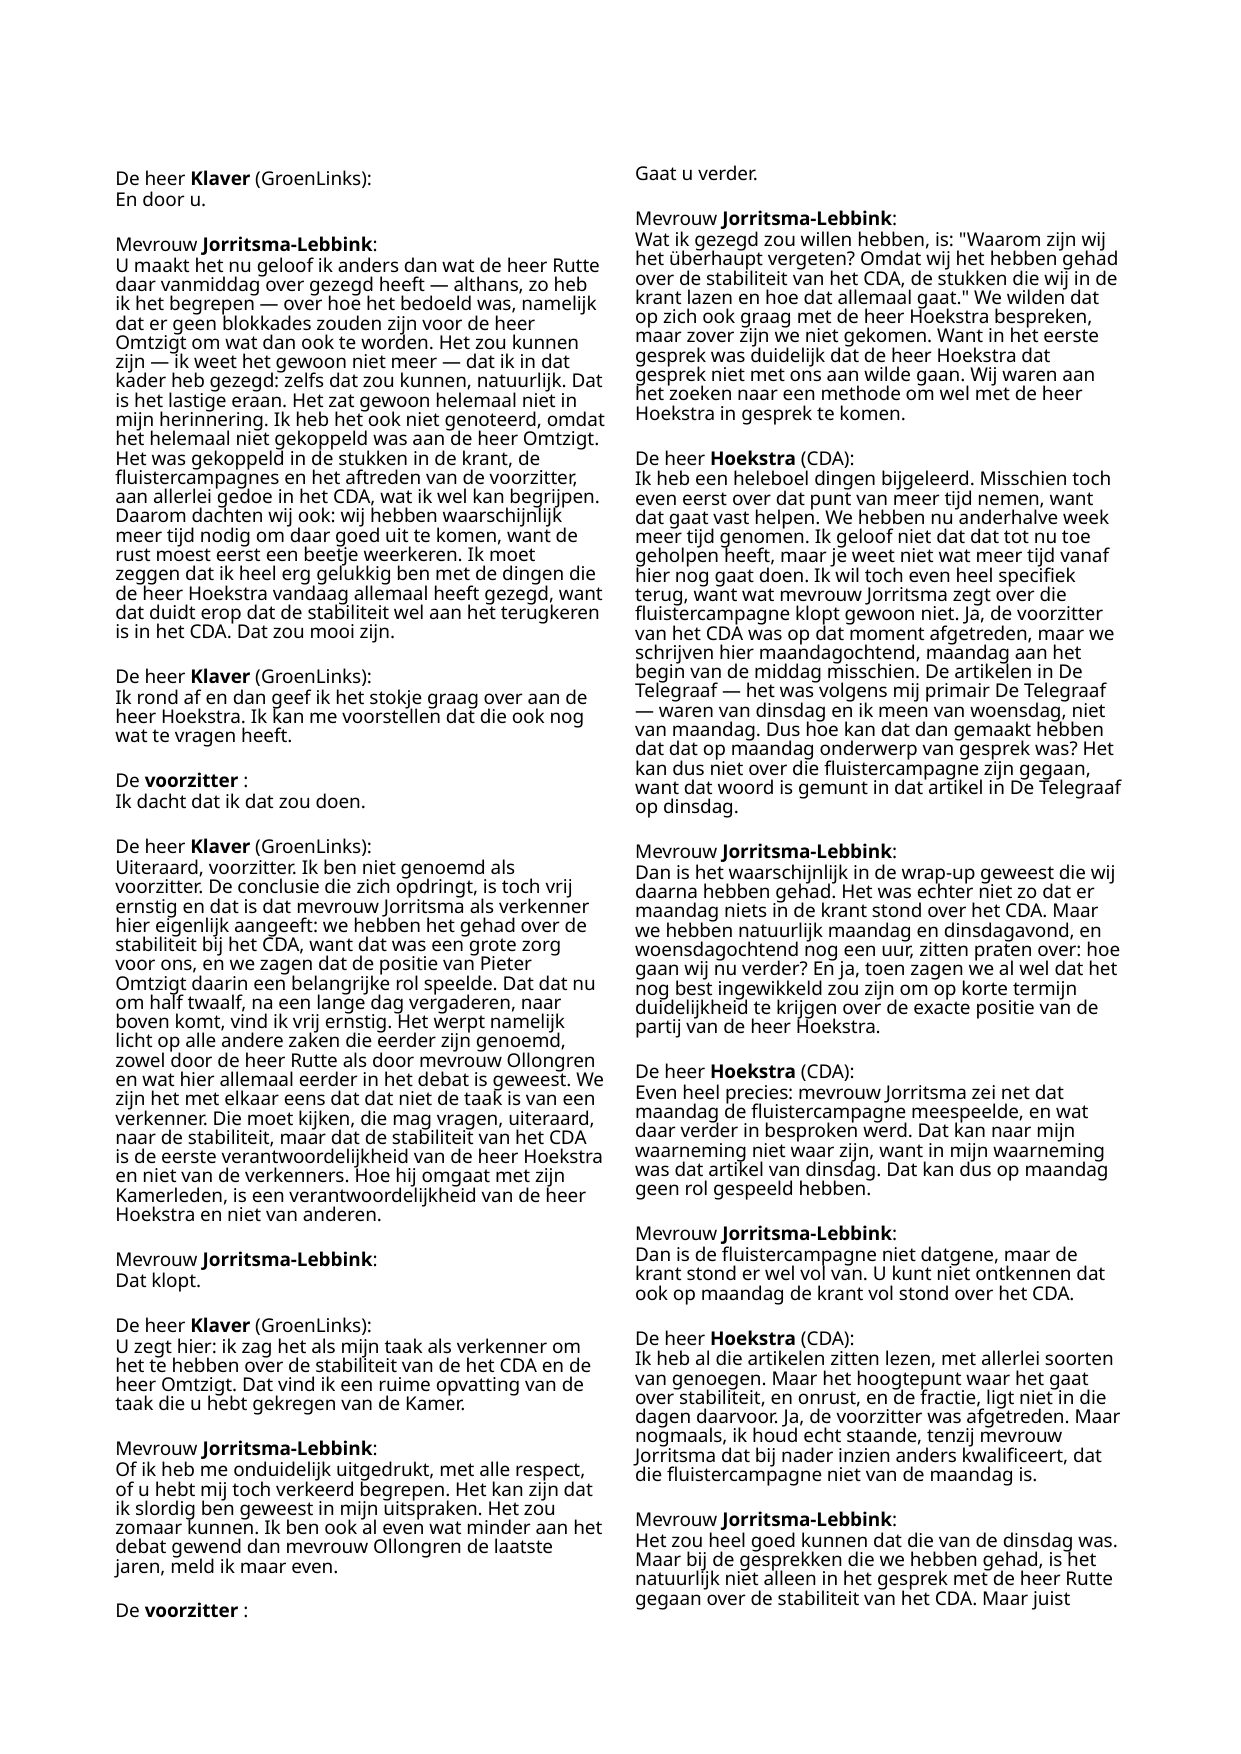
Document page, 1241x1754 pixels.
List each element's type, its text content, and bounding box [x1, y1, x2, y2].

text Wat ik gezegd zou willen hebben, is: "Waarom zijn wij het überhaupt vergeten? Omdat wij het hebben gehad over de stabiliteit van het CDA, de stukken die wij in de krant lazen en hoe dat allemaal gaat." We wilden dat op zich ook graag met de heer Hoekstra bespreken, maar zover zijn we niet gekomen. Want in het eerste gesprek was duidelijk dat de heer Hoekstra dat gesprek niet met ons aan wilde gaan. Wij waren aan het zoeken naar een methode om wel met de heer Hoekstra in gesprek te komen. [635, 231, 1125, 424]
text Dat klopt. [115, 1272, 605, 1291]
text Het zou heel goed kunnen dat die van de dinsdag was. Maar bij de gesprekken die we hebben gehad, is het natuurlijk niet alleen in het gesprek met de heer Rutte gegaan over de stabiliteit van het CDA. Maar juist [635, 1532, 1125, 1609]
text Ik rond af en dan geef ik het stokje graag over aan de heer Hoekstra. Ik kan me voorstellen dat die ook nog wat te vragen heeft. [115, 689, 605, 747]
text De heer Klaver (GroenLinks): [115, 663, 605, 689]
text Dan is de fluistercampagne niet datgene, maar de krant stond er wel vol van. U kunt niet ontkennen dat ook op maandag de krant vol stond over het CDA. [635, 1246, 1125, 1304]
text De voorzitter : [115, 767, 605, 793]
text De heer Hoekstra (CDA): [635, 1325, 1125, 1350]
text Mevrouw Jorritsma-Lebbink: [115, 231, 605, 257]
text Mevrouw Jorritsma-Lebbink: [635, 205, 1125, 231]
text En door u. [115, 191, 605, 210]
text De voorzitter : [115, 1598, 605, 1623]
text U maakt het nu geloof ik anders dan wat de heer Rutte daar vanmiddag over gezegd heeft — althans, zo heb ik het begrepen — over hoe het bedoeld was, namelijk dat er geen blokkades zouden zijn voor de heer Omtzigt om wat dan ook te worden. Het zou kunnen zijn — ik weet het gewoon niet meer — dat ik in dat kader heb gezegd: zelfs dat zou kunnen, natuurlijk. Dat is het lastige eraan. Het zat gewoon helemaal niet in mijn herinnering. Ik heb het ook niet genoteerd, omdat het helemaal niet gekoppeld was aan de heer Omtzigt. Het was gekoppeld in de stukken in de krant, de fluistercampagnes en het aftreden van de voorzitter, aan allerlei gedoe in het CDA, wat ik wel kan begrijpen. Daarom dachten wij ook: wij hebben waarschijnlijk meer tijd nodig om daar goed uit te komen, want de rust moest eerst een beetje weerkeren. Ik moet zeggen dat ik heel erg gelukkig ben met de dingen die de heer Hoekstra vandaag allemaal heeft gezegd, want dat duidt erop dat de stabiliteit wel aan het terugkeren is in het CDA. Dat zou mooi zijn. [115, 257, 605, 642]
text Mevrouw Jorritsma-Lebbink: [115, 1436, 605, 1461]
text Mevrouw Jorritsma-Lebbink: [635, 1506, 1125, 1532]
text De heer Klaver (GroenLinks): [115, 833, 605, 859]
text Mevrouw Jorritsma-Lebbink: [115, 1246, 605, 1272]
text Ik heb een heleboel dingen bijgeleerd. Misschien toch even eerst over dat punt van meer tijd nemen, want dat gaat vast helpen. We hebben nu anderhalve week meer tijd genomen. Ik geloof niet dat dat tot nu toe geholpen heeft, maar je weet niet wat meer tijd vanaf hier nog gaat doen. Ik wil toch even heel specifiek terug, want wat mevrouw Jorritsma zegt over die fluistercampagne klopt gewoon niet. Ja, de voorzitter van het CDA was op dat moment afgetreden, maar we schrijven hier maandagochtend, maandag aan het begin van de middag misschien. De artikelen in De Telegraaf — het was volgens mij primair De Telegraaf — waren van dinsdag en ik meen van woensdag, niet van maandag. Dus hoe kan dat dan gemaakt hebben dat dat op maandag onderwerp van gesprek was? Het kan dus niet over die fluistercampagne zijn gegaan, want dat woord is gemunt in dat artikel in De Telegraaf op dinsdag. [635, 470, 1125, 817]
text Mevrouw Jorritsma-Lebbink: [635, 838, 1125, 864]
text Mevrouw Jorritsma-Lebbink: [635, 1220, 1125, 1246]
text Uiteraard, voorzitter. Ik ben niet genoemd als voorzitter. De conclusie die zich opdringt, is toch vrij ernstig en dat is dat mevrouw Jorritsma als verkenner hier eigenlijk aangeeft: we hebben het gehad over de stabiliteit bij het CDA, want dat was een grote zorg voor ons, en we zagen dat de positie van Pieter Omtzigt daarin een belangrijke rol speelde. Dat dat nu om half twaalf, na een lange dag vergaderen, naar boven komt, vind ik vrij ernstig. Het werpt namelijk licht op alle andere zaken die eerder zijn genoemd, zowel door de heer Rutte als door mevrouw Ollongren en wat hier allemaal eerder in het debat is geweest. We zijn het met elkaar eens dat dat niet de taak is van een verkenner. Die moet kijken, die mag vragen, uiteraard, naar de stabiliteit, maar dat de stabiliteit van het CDA is de eerste verantwoordelijkheid van de heer Hoekstra en niet van de verkenners. Hoe hij omgaat met zijn Kamerleden, is een verantwoordelijkheid van de heer Hoekstra en niet van anderen. [115, 859, 605, 1225]
text Of ik heb me onduidelijk uitgedrukt, met alle respect, of u hebt mij toch verkeerd begrepen. Het kan zijn dat ik slordig ben geweest in mijn uitspraken. Het zou zomaar kunnen. Ik ben ook al even wat minder aan het debat gewend dan mevrouw Ollongren de laatste jaren, meld ik maar even. [115, 1461, 605, 1577]
text U zegt hier: ik zag het als mijn taak als verkenner om het te hebben over de stabiliteit van de het CDA en de heer Omtzigt. Dat vind ik een ruime opvatting van de taak die u hebt gekregen van de Kamer. [115, 1338, 605, 1415]
text De heer Hoekstra (CDA): [635, 445, 1125, 470]
text Ik dacht dat ik dat zou doen. [115, 793, 605, 812]
text Ik heb al die artikelen zitten lezen, met allerlei soorten van genoegen. Maar het hoogtepunt waar het gaat over stabiliteit, en onrust, en de fractie, ligt niet in die dagen daarvoor. Ja, de voorzitter was afgetreden. Maar nogmaals, ik houd echt staande, tenzij mevrouw Jorritsma dat bij nader inzien anders kwalificeert, dat die fluistercampagne niet van de maandag is. [635, 1350, 1125, 1485]
text De heer Klaver (GroenLinks): [115, 1312, 605, 1338]
text Dan is het waarschijnlijk in de wrap-up geweest die wij daarna hebben gehad. Het was echter niet zo dat er maandag niets in de krant stond over het CDA. Maar we hebben natuurlijk maandag en dinsdagavond, en woensdagochtend nog een uur, zitten praten over: hoe gaan wij nu verder? En ja, toen zagen we al wel dat het nog best ingewikkeld zou zijn om op korte termijn duidelijkheid te krijgen over de exacte positie van de partij van de heer Hoekstra. [635, 864, 1125, 1037]
text Even heel precies: mevrouw Jorritsma zei net dat maandag de fluistercampagne meespeelde, en wat daar verder in besproken werd. Dat kan naar mijn waarneming niet waar zijn, want in mijn waarneming was dat artikel van dinsdag. Dat kan dus op maandag geen rol gespeeld hebben. [635, 1084, 1125, 1199]
text De heer Hoekstra (CDA): [635, 1058, 1125, 1084]
text De heer Klaver (GroenLinks): [115, 165, 605, 191]
text Gaat u verder. [635, 165, 1125, 184]
